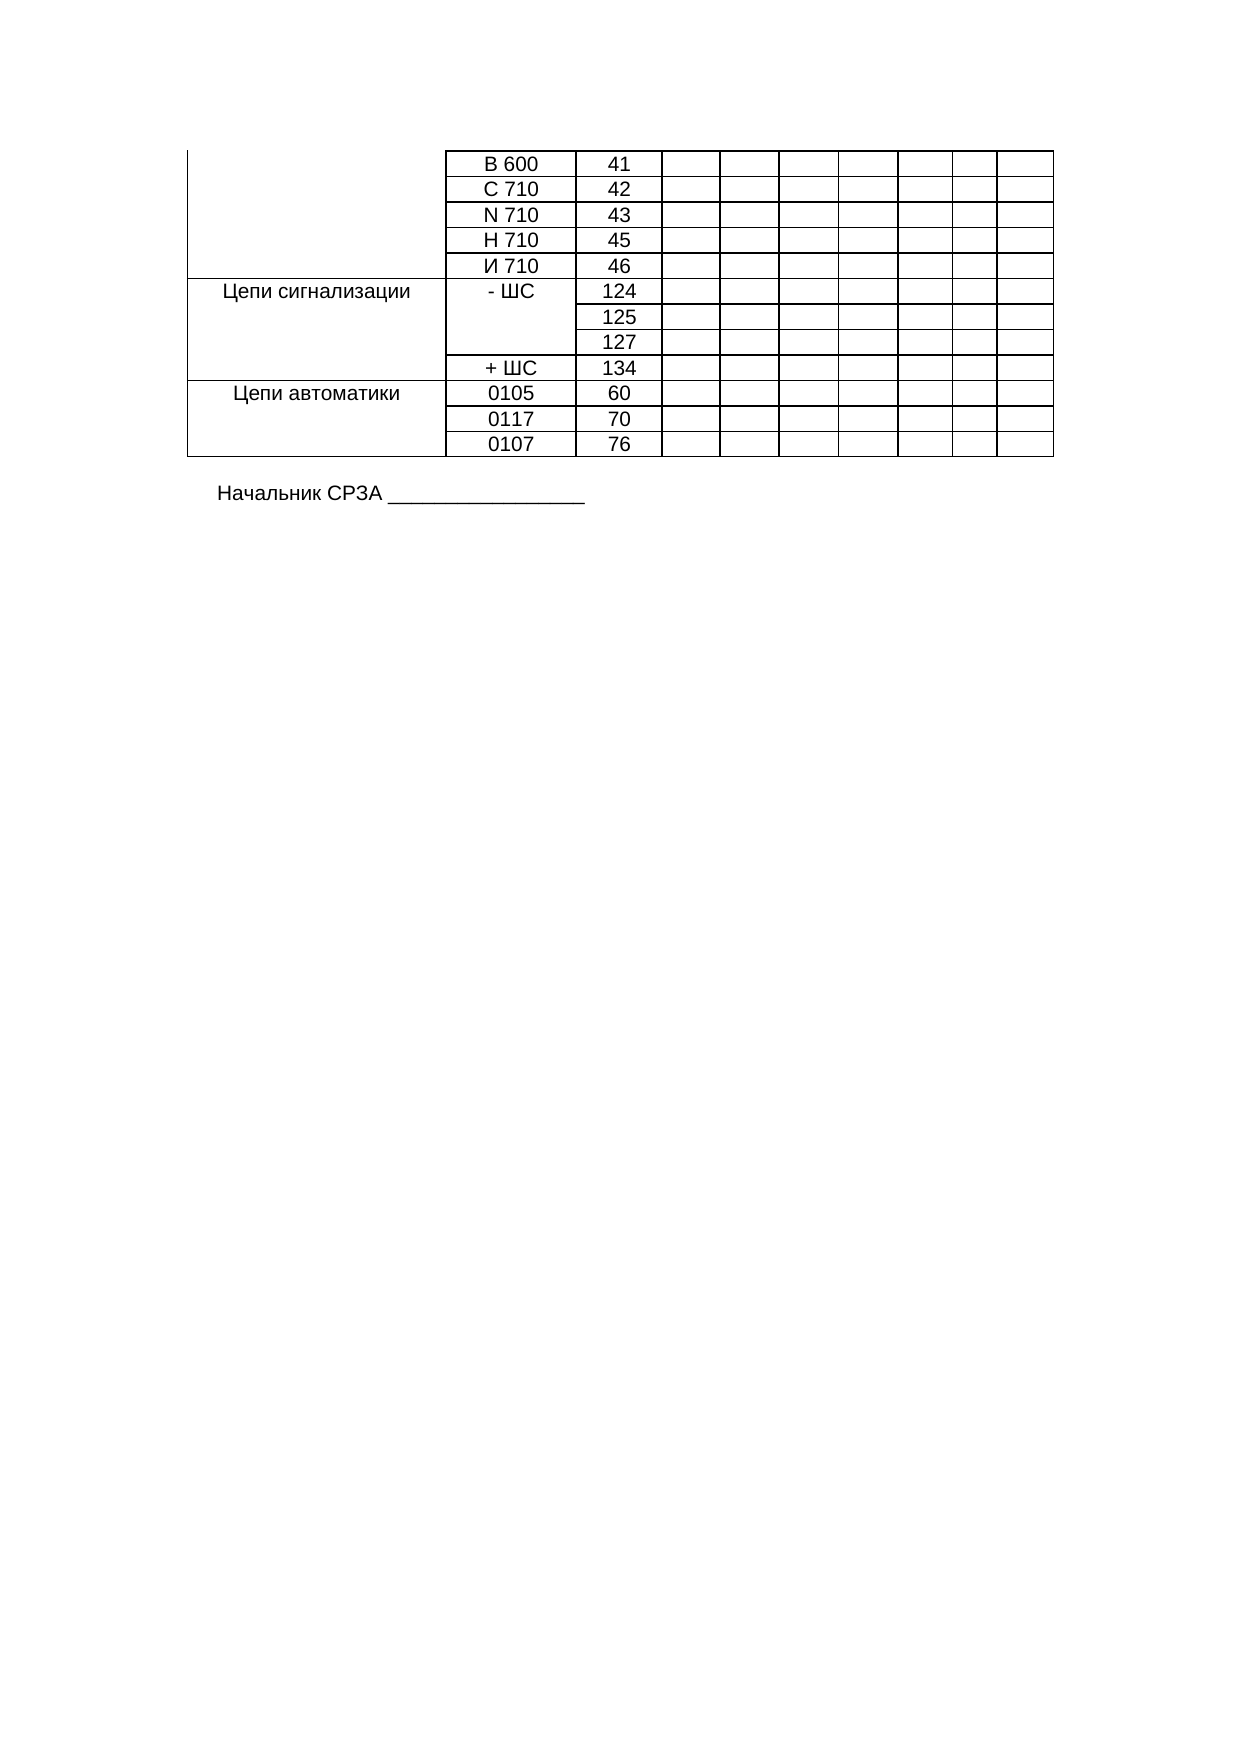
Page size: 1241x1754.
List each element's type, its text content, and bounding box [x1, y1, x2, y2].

table_cell [188, 176, 445, 201]
table_cell [188, 201, 445, 227]
table_cell [188, 405, 445, 431]
table_cell Цепи сигнализации [188, 279, 445, 380]
table_cell [447, 303, 575, 329]
table_cell [188, 431, 445, 456]
table_cell [188, 227, 445, 252]
text Начальник СРЗА _________________ [187, 481, 1053, 505]
table_cell [447, 329, 575, 354]
table_cell [188, 252, 445, 278]
table_cell [188, 150, 445, 176]
